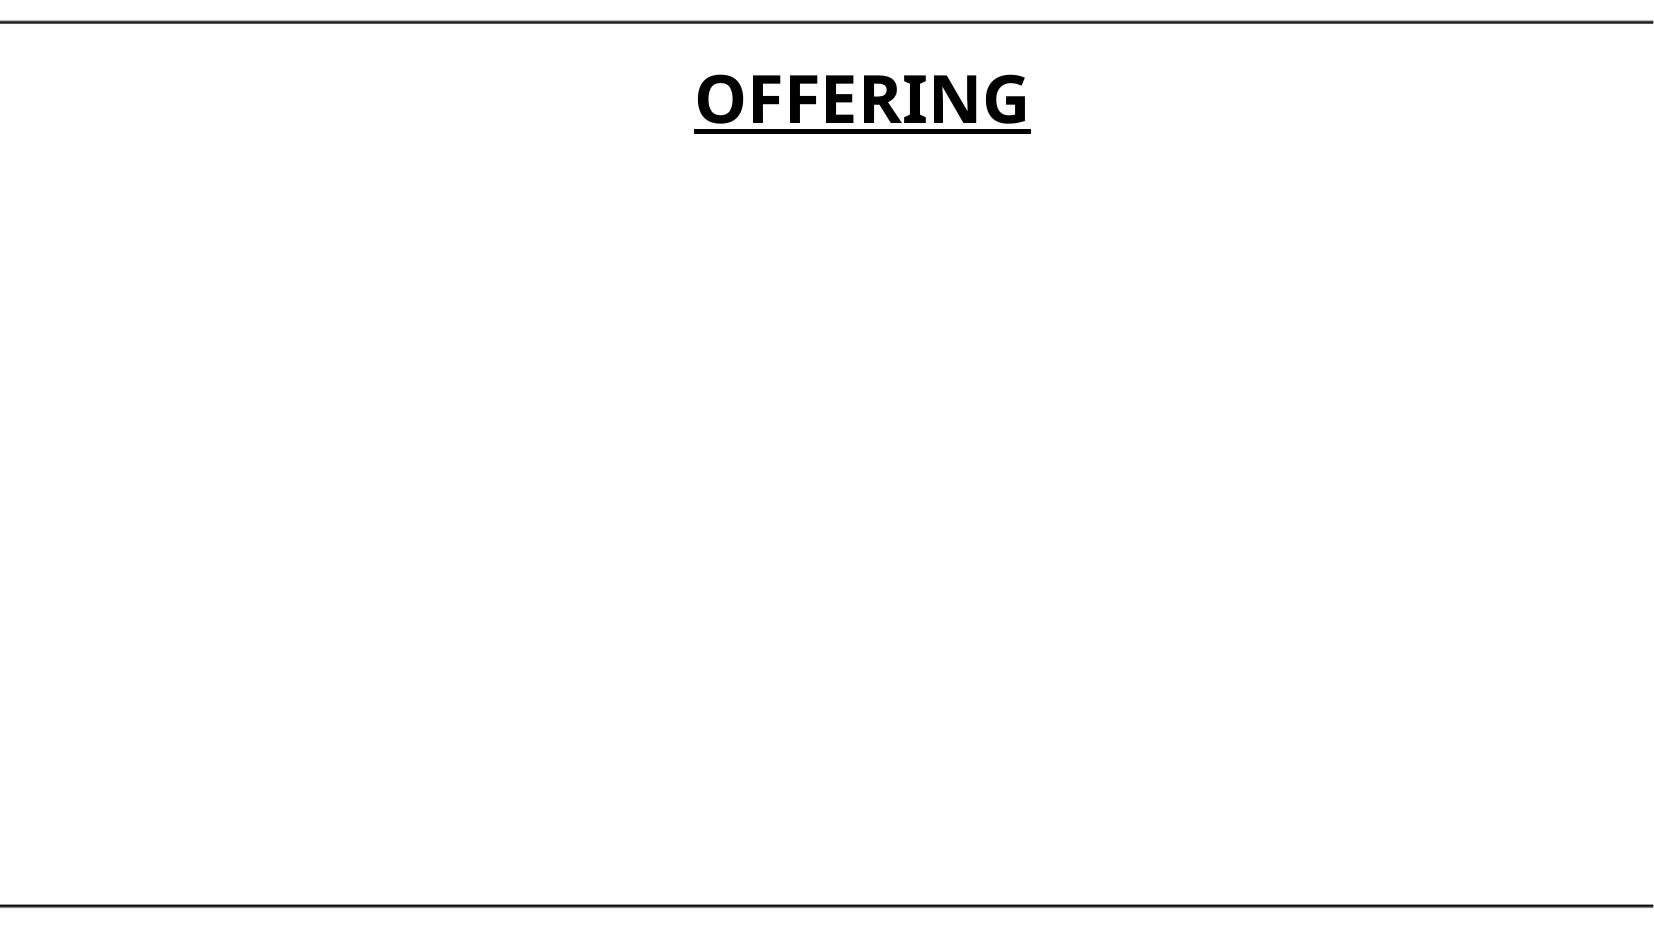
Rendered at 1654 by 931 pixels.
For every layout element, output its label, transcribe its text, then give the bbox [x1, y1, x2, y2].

text_box Offering [150, 45, 1576, 149]
picture [0, 0, 1654, 930]
